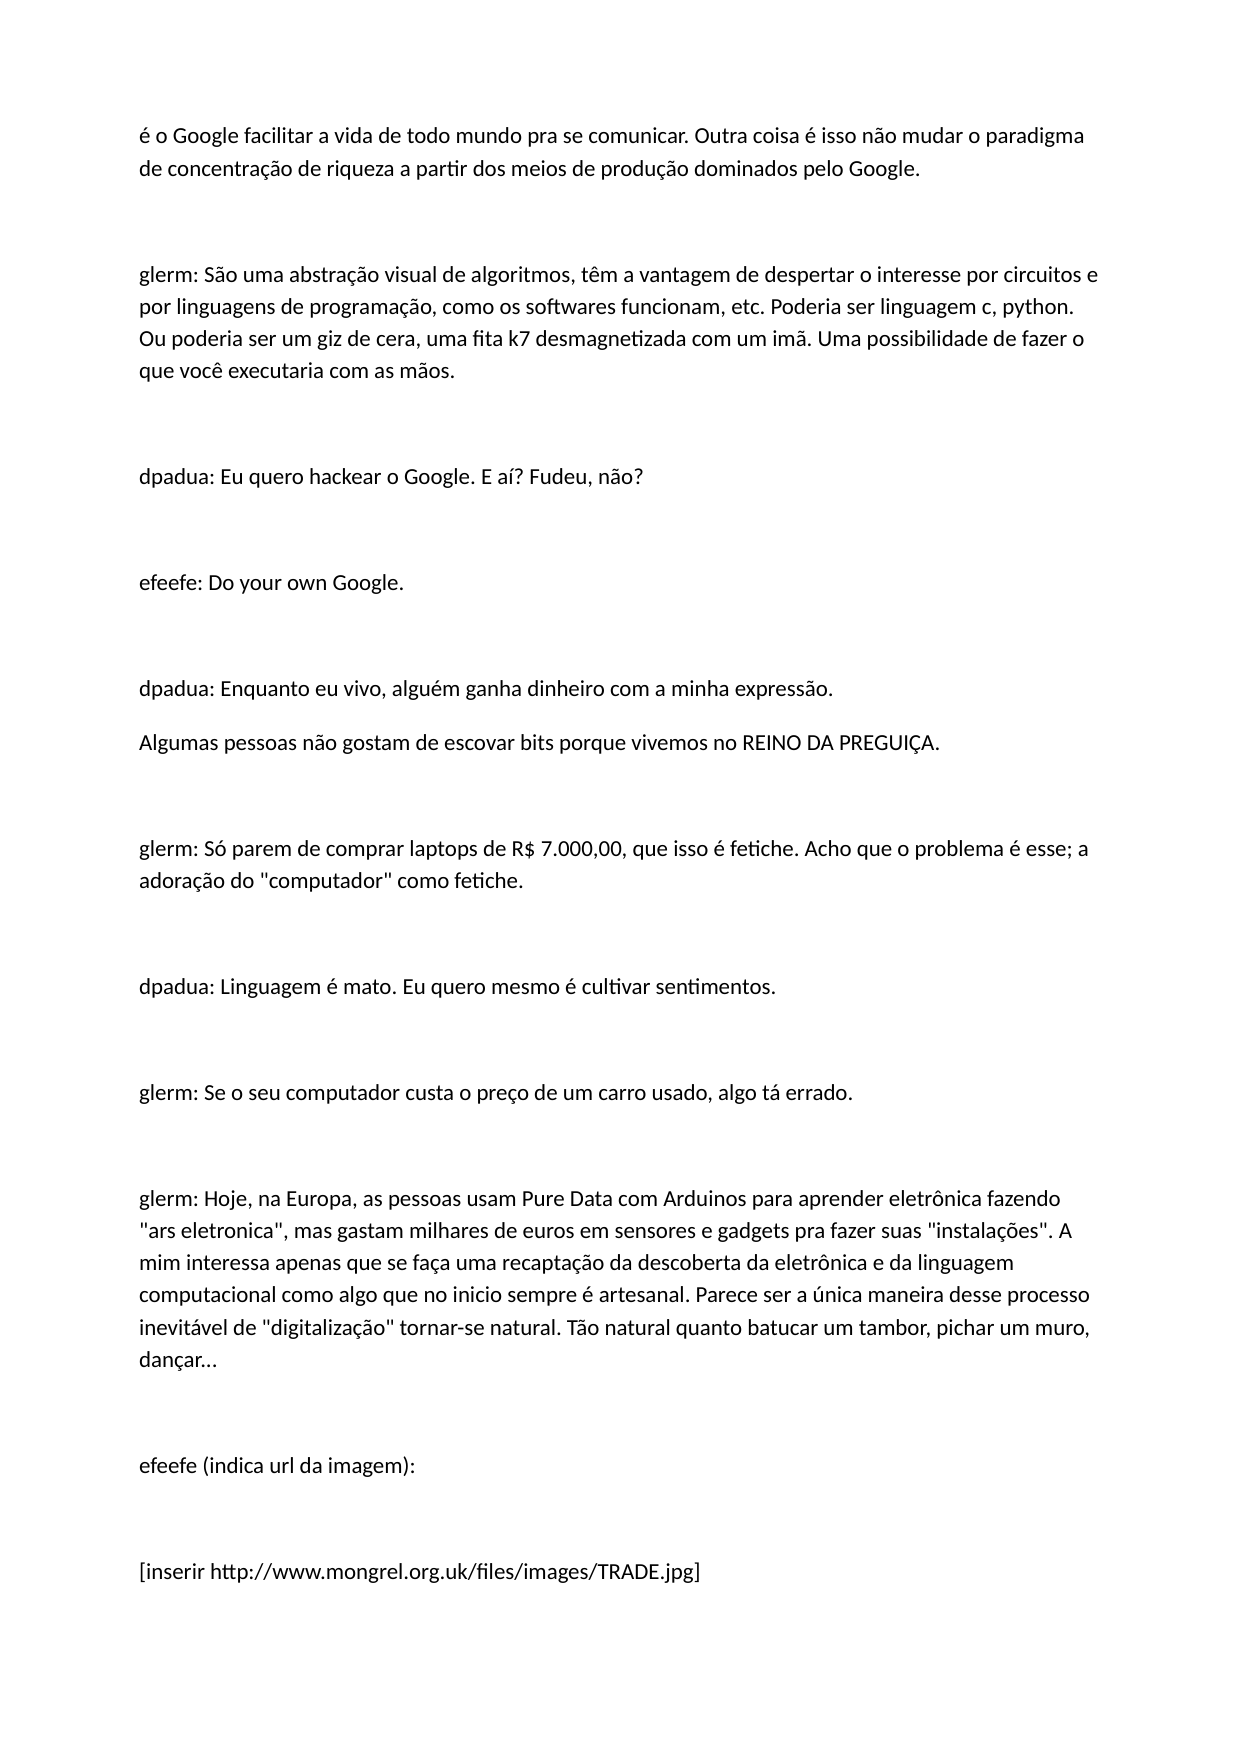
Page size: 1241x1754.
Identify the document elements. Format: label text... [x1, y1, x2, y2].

text glerm: Se o seu computador custa o preço de um carro usado, algo tá errado. [139, 1078, 1101, 1106]
text glerm: São uma abstração visual de algoritmos, têm a vantagem de despertar o interesse por circuitos e por linguagens de programação, como os softwares funcionam, etc. Poderia ser linguagem c, python. Ou poderia ser um giz de cera, uma fita k7 desmagnetizada com um imã. Uma possibilidade de fazer o que você executaria com as mãos. [139, 260, 1101, 384]
text dpadua: Enquanto eu vivo, alguém ganha dinheiro com a minha expressão. [139, 674, 1101, 703]
text dpadua: Linguagem é mato. Eu quero mesmo é cultivar sentimentos. [139, 972, 1101, 1000]
text glerm: Hoje, na Europa, as pessoas usam Pure Data com Arduinos para aprender eletrônica fazendo "ars eletronica", mas gastam milhares de euros em sensores e gadgets pra fazer suas "instalações". A mim interessa apenas que se faça uma recaptação da descoberta da eletrônica e da linguagem computacional como algo que no inicio sempre é artesanal. Parece ser a única maneira desse processo inevitável de "digitalização" tornar-se natural. Tão natural quanto batucar um tambor, pichar um muro, dançar... [139, 1184, 1101, 1373]
text dpadua: Eu quero hackear o Google. E aí? Fudeu, não? [139, 462, 1101, 491]
text Algumas pessoas não gostam de escovar bits porque vivemos no REINO DA PREGUIÇA. [139, 728, 1101, 756]
text glerm: Só parem de comprar laptops de R$ 7.000,00, que isso é fetiche. Acho que o problema é esse; a adoração do "computador" como fetiche. [139, 834, 1101, 894]
text efeefe: Do your own Google. [139, 568, 1101, 597]
text efeefe (indica url da imagem): [139, 1451, 1101, 1479]
text é o Google facilitar a vida de todo mundo pra se comunicar. Outra coisa é isso não mudar o paradigma de concentração de riqueza a partir dos meios de produção dominados pelo Google. [139, 122, 1101, 182]
text [inserir http://www.mongrel.org.uk/files/images/TRADE.jpg] [139, 1557, 1101, 1585]
